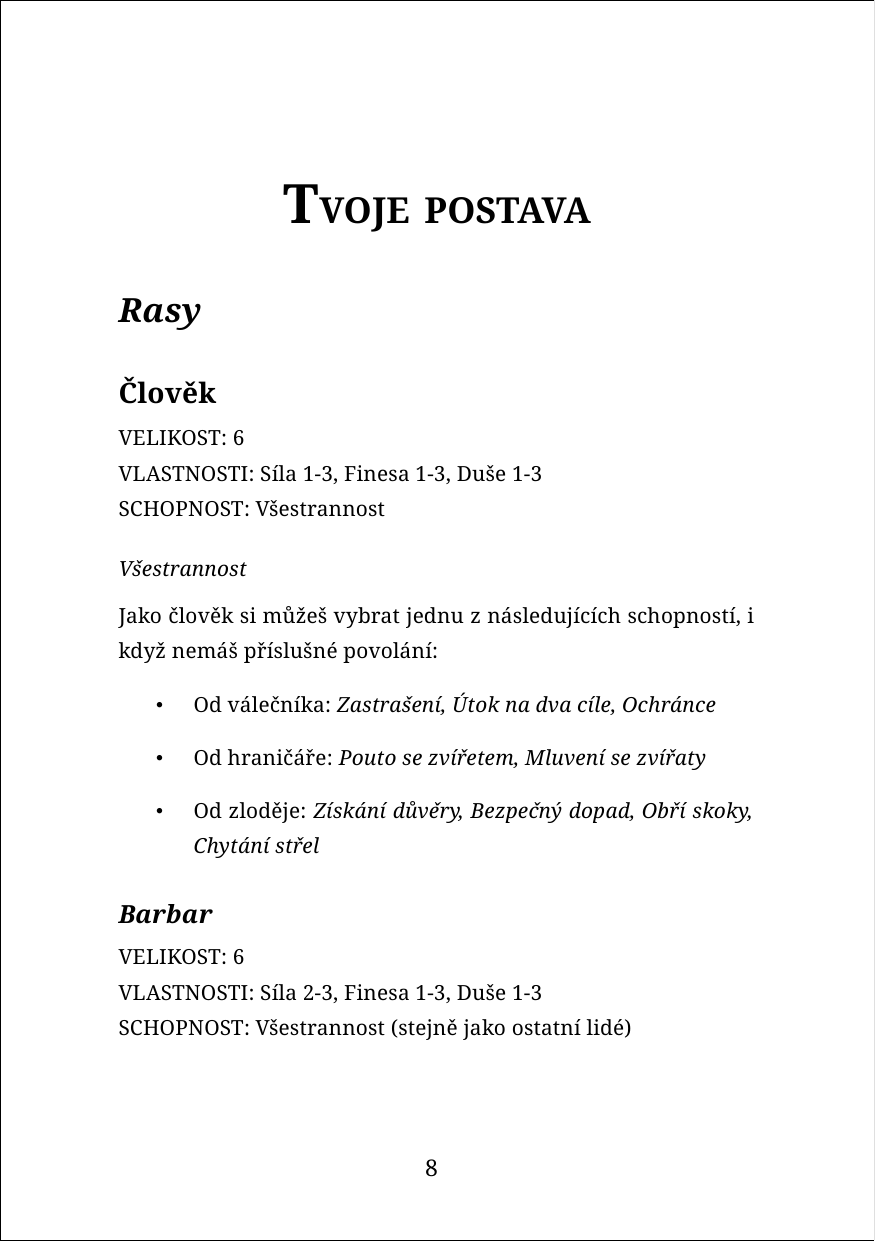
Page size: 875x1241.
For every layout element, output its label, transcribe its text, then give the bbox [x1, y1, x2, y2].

text VELIKOST: 6 VLASTNOSTI: Síla 2-3, Finesa 1-3, Duše 1-3 SCHOPNOST: Všestrannost (stejně jako ostatní lidé) [118, 942, 756, 1042]
subtitle Člověk [118, 373, 756, 412]
subtitle Rasy [118, 287, 756, 332]
text VELIKOST: 6 VLASTNOSTI: Síla 1-3, Finesa 1-3, Duše 1-3 SCHOPNOST: Všestrannost [118, 423, 756, 523]
subtitle Barbar [118, 897, 756, 931]
list Od zloděje: Získání důvěry, Bezpečný dopad, Obří skoky, Chytání střel [156, 796, 756, 860]
list Od válečníka: Zastrašení, Útok na dva cíle, Ochránce [156, 690, 756, 718]
text Jako člověk si můžeš vybrat jednu z následujících schopností, i když nemáš příslušné povolání: [118, 601, 756, 665]
list Od hraničáře: Pouto se zvířetem, Mluvení se zvířaty [156, 743, 756, 771]
subtitle Tvoje postava [118, 166, 756, 239]
text Všestrannost [118, 554, 756, 582]
